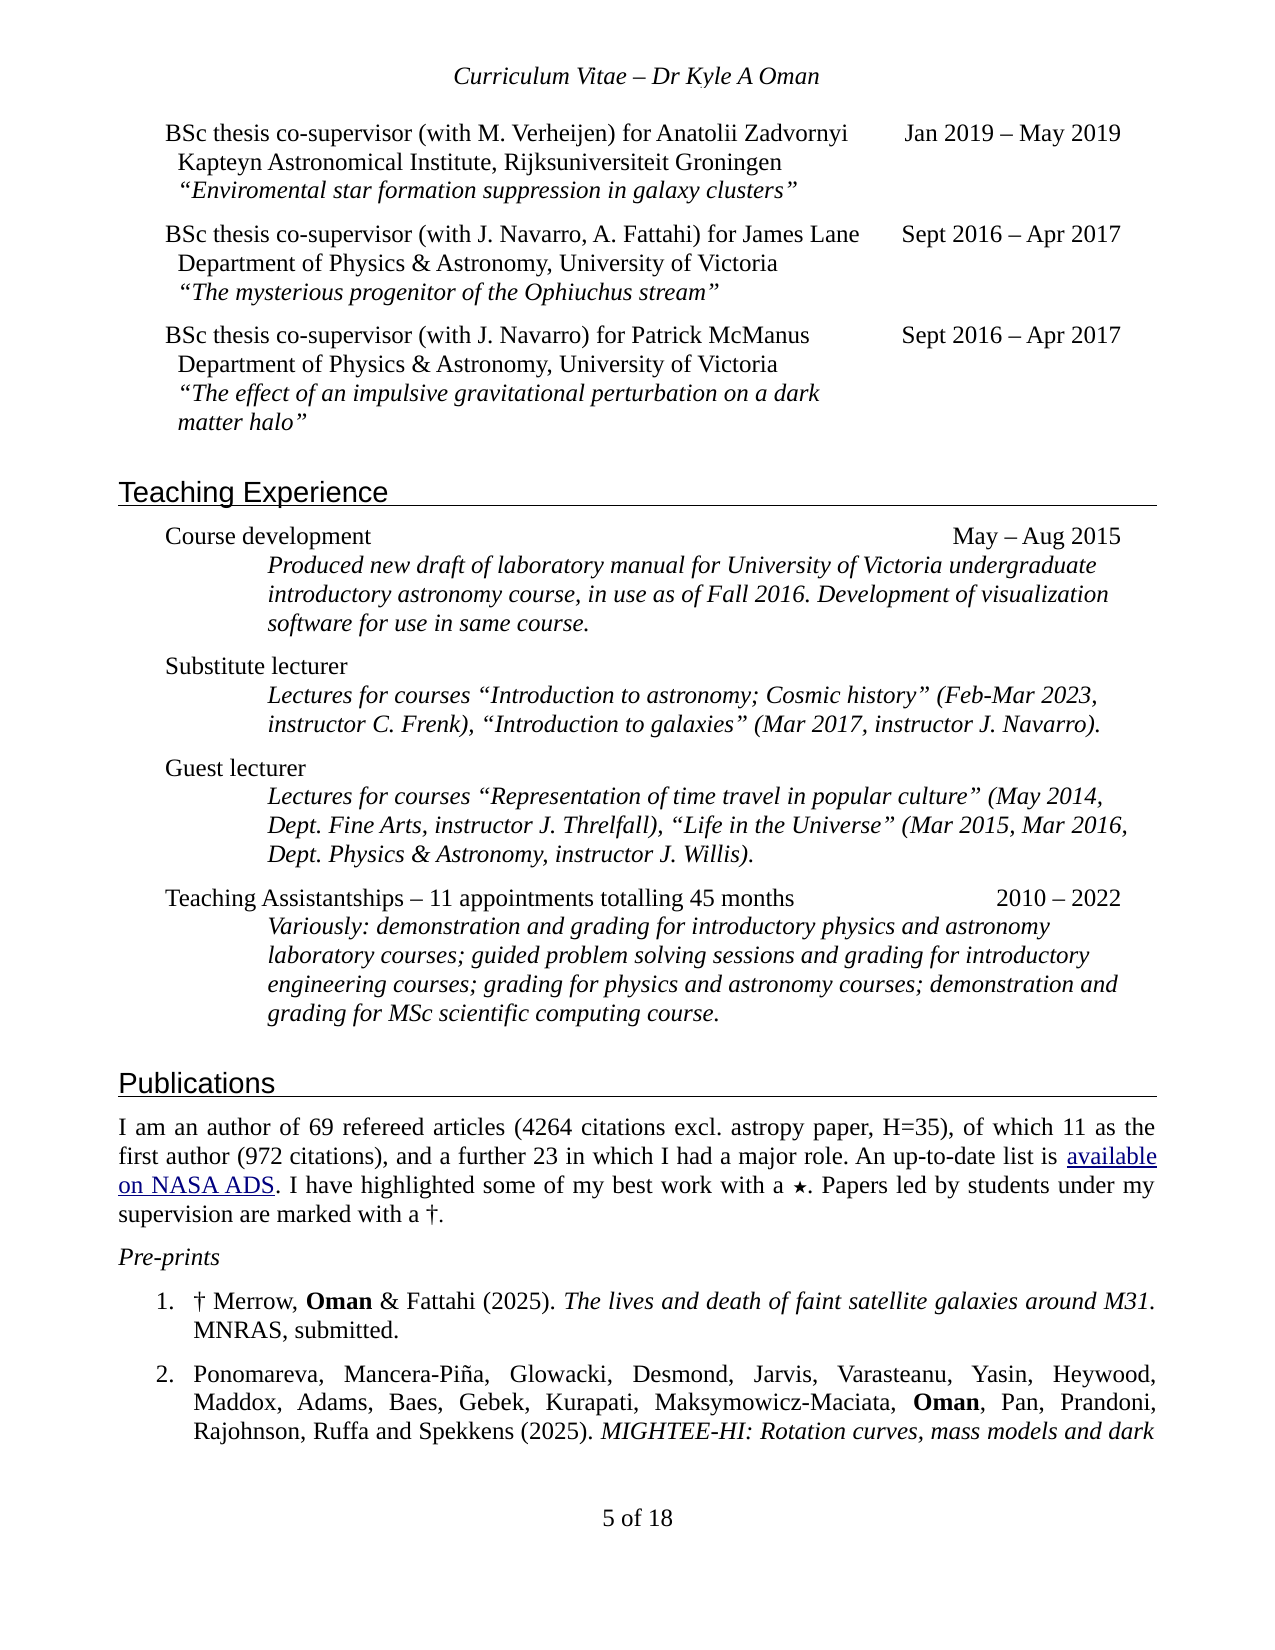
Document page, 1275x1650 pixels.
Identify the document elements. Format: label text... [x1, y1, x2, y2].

text Course development May – Aug 2015 Produced new draft of laboratory manual for University of Victoria undergraduate introductory astronomy course, in use as of Fall 2016. Development of visualization software for use in same course. [118, 521, 1157, 636]
list Ponomareva, Mancera-Piña, Glowacki, Desmond, Jarvis, Varasteanu, Yasin, Heywood, Maddox, Adams, Baes, Gebek, Kurapati, Maksymowicz-Maciata, Oman, Pan, Prandoni, Rajohnson, Ruffa and Spekkens (2025). MIGHTEE-HI: Rotation curves, mass models and dark [156, 1359, 1157, 1445]
list † Merrow, Oman & Fattahi (2025). The lives and death of faint satellite galaxies around M31. MNRAS, submitted. [156, 1286, 1157, 1344]
subtitle Teaching Experience [118, 475, 1157, 505]
text Teaching Assistantships – 11 appointments totalling 45 months 2010 – 2022 Variously: demonstration and grading for introductory physics and astronomy laboratory courses; guided problem solving sessions and grading for introductory engineering courses; grading for physics and astronomy courses; demonstration and grading for MSc scientific computing course. [118, 883, 1157, 1026]
text Guest lecturer Lectures for courses “Representation of time travel in popular culture” (May 2014, Dept. Fine Arts, instructor J. Threlfall), “Life in the Universe” (Mar 2015, Mar 2016, Dept. Physics & Astronomy, instructor J. Willis). [118, 753, 1157, 868]
text BSc thesis co-supervisor (with J. Navarro) for Patrick McManus Sept 2016 – Apr 2017 Department of Physics & Astronomy, University of Victoria “The effect of an impulsive gravitational perturbation on a dark matter halo” [118, 320, 1157, 435]
subtitle Publications [118, 1066, 1157, 1096]
text Substitute lecturer Lectures for courses “Introduction to astronomy; Cosmic history” (Feb-Mar 2023, instructor C. Frenk), “Introduction to galaxies” (Mar 2017, instructor J. Navarro). [118, 651, 1157, 738]
text I am an author of 69 refereed articles (4264 citations excl. astropy paper, H=35), of which 11 as the first author (972 citations), and a further 23 in which I had a major role. An up-to-date list is available on NASA ADS. I have highlighted some of my best work with a ★. Papers led by students under my supervision are marked with a †. [118, 1112, 1157, 1227]
text Pre-prints [118, 1242, 1157, 1271]
text BSc thesis co-supervisor (with M. Verheijen) for Anatolii Zadvornyi Jan 2019 – May 2019 Kapteyn Astronomical Institute, Rijksuniversiteit Groningen “Enviromental star formation suppression in galaxy clusters” [118, 118, 1157, 204]
text BSc thesis co-supervisor (with J. Navarro, A. Fattahi) for James Lane Sept 2016 – Apr 2017 Department of Physics & Astronomy, University of Victoria “The mysterious progenitor of the Ophiuchus stream” [118, 219, 1157, 305]
